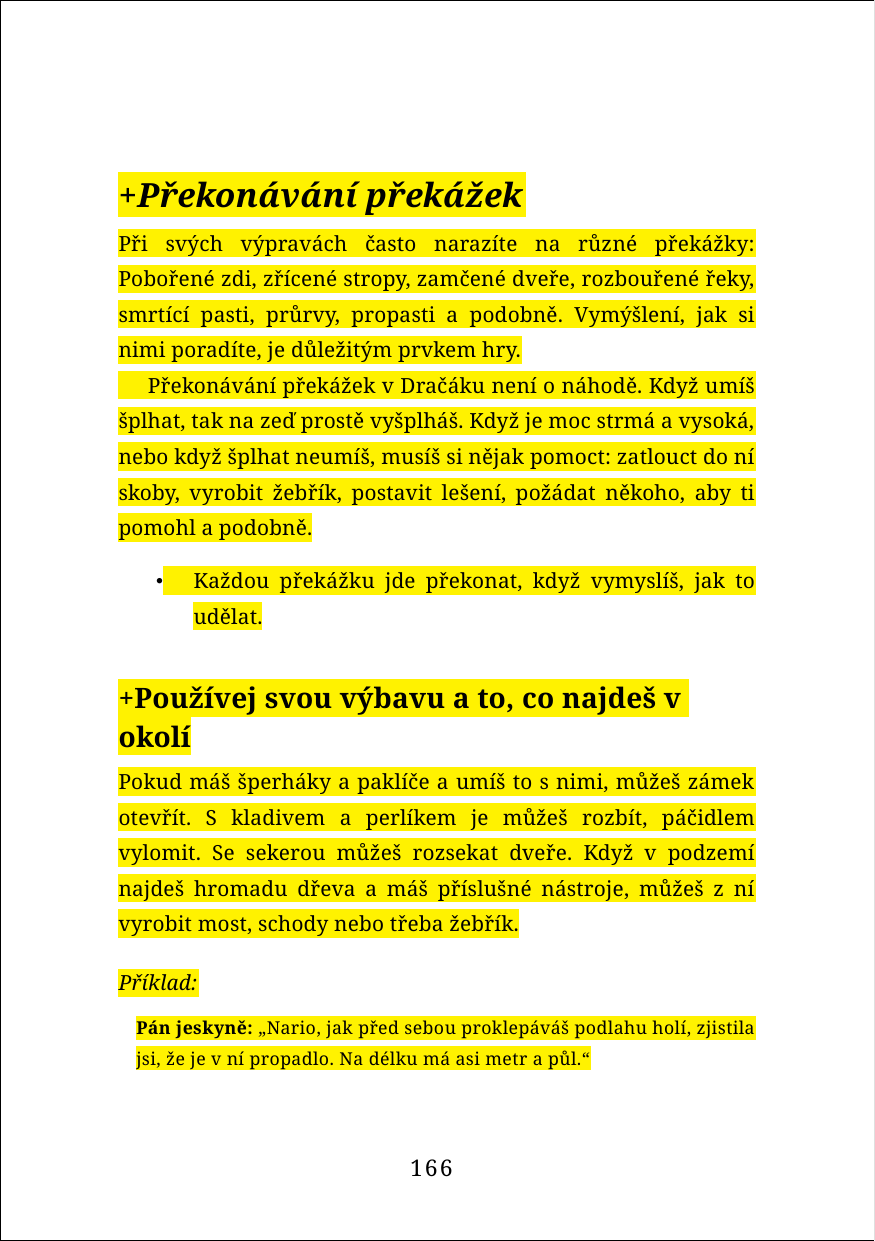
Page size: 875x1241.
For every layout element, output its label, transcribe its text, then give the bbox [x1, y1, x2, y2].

text Pokud máš šperháky a paklíče a umíš to s nimi, můžeš zámek otevřít. S kladivem a perlíkem je můžeš rozbít, páčidlem vylomit. Se sekerou můžeš rozsekat dveře. Když v podzemí najdeš hromadu dřeva a máš příslušné nástroje, můžeš z ní vyrobit most, schody nebo třeba žebřík. [118, 767, 756, 938]
text Při svých výpravách často narazíte na různé překážky: Pobořené zdi, zřícené stropy, zamčené dveře, rozbouřené řeky, smrtící pasti, průrvy, propasti a podobně. Vymýšlení, jak si nimi poradíte, je důležitým prvkem hry. Překonávání překážek v Dračáku není o náhodě. Když umíš šplhat, tak na zeď prostě vyšplháš. Když je moc strmá a vysoká, nebo když šplhat neumíš, musíš si nějak pomoct: zatlouct do ní skoby, vyrobit žebřík, postavit lešení, požádat někoho, aby ti pomohl a podobně. [118, 229, 756, 542]
subtitle +Překonávání překážek [118, 172, 756, 217]
text Pán jeskyně: „Nario, jak před sebou proklepáváš podlahu holí, zjistila jsi, že je v ní propadlo. Na délku má asi metr a půl.“ [136, 1016, 756, 1070]
text Příklad: [118, 968, 756, 997]
subtitle +Používej svou výbavu a to, co najdeš v okolí [118, 679, 756, 755]
list Každou překážku jde překonat, když vymyslíš, jak to udělat. [156, 566, 756, 630]
